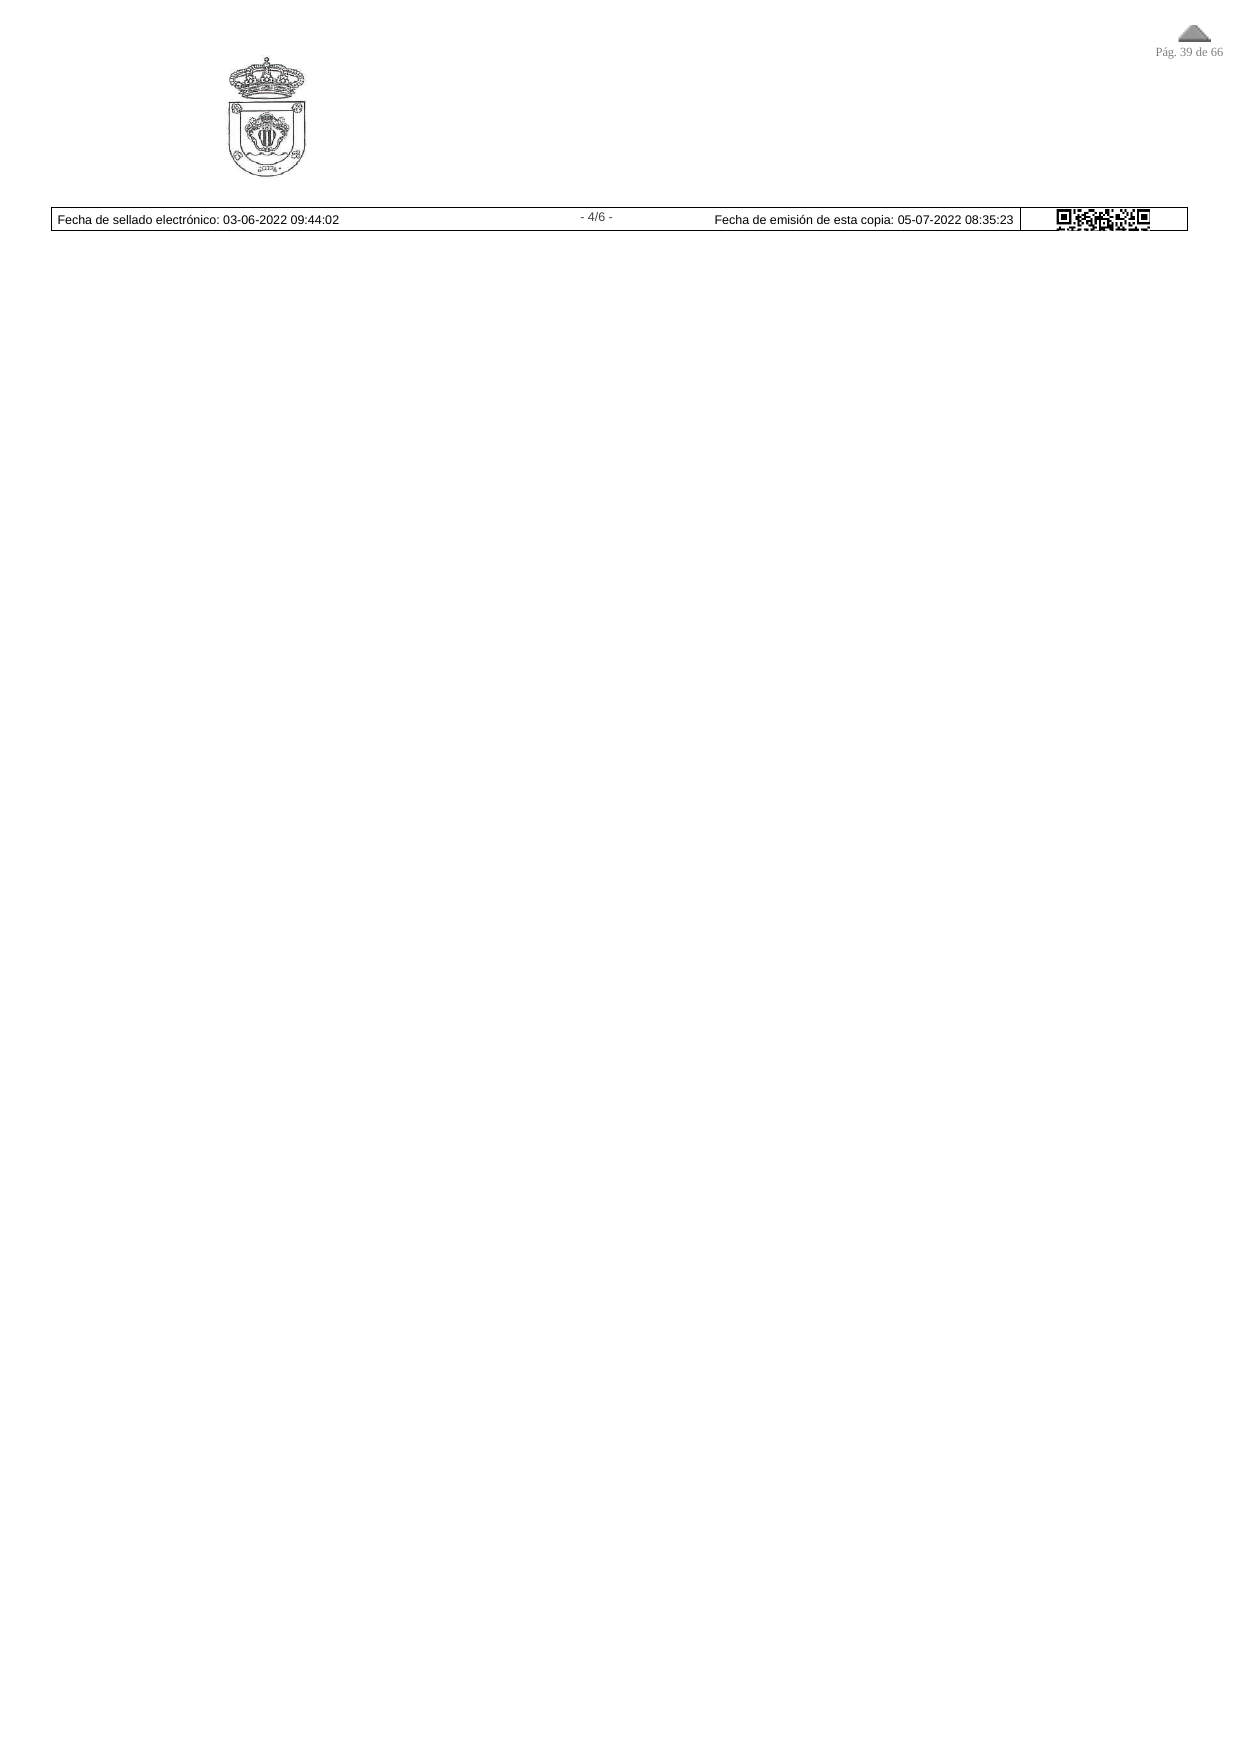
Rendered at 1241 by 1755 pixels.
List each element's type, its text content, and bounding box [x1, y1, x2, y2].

table_cell Fecha de sellado electrónico: 03-06-2022 09:44:02 - 4/6 - Fecha de emisión de esta copia: 05-07-2022 08:35:23 [52, 208, 1020, 230]
picture [224, 55, 310, 179]
picture [1177, 25, 1211, 42]
picture [1056, 209, 1150, 231]
table_header [1021, 208, 1187, 230]
